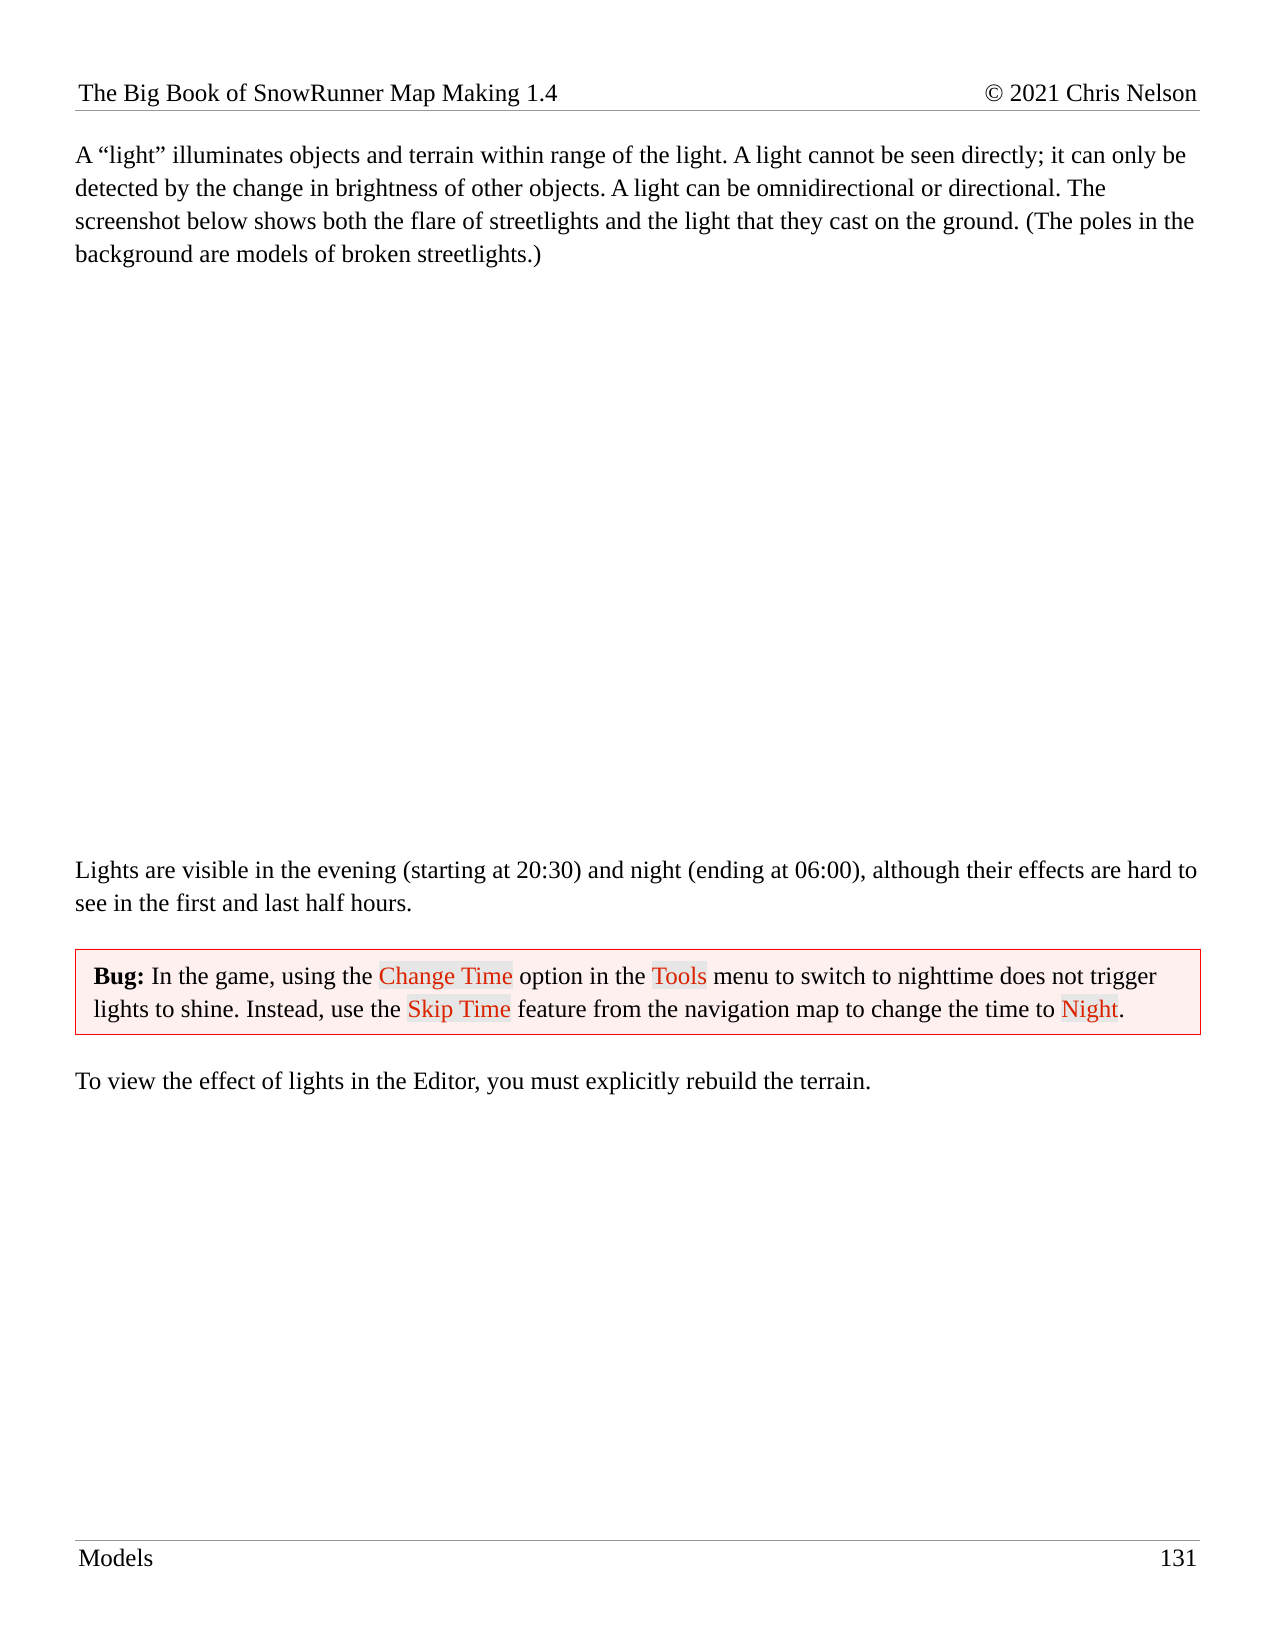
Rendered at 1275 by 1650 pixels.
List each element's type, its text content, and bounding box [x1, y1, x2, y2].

text A “light” illuminates objects and terrain within range of the light. A light cannot be seen directly; it can only be detected by the change in brightness of other objects. A light can be omnidirectional or directional. The screenshot below shows both the flare of streetlights and the light that they cast on the ground. (The poles in the background are models of broken streetlights.) [75, 140, 1200, 268]
text To view the effect of lights in the Editor, you must explicitly rebuild the terrain. [75, 1066, 1200, 1095]
list In the game, using the Change Time option in the Tools menu to switch to nighttime does not trigger lights to shine. Instead, use the Skip Time feature from the navigation map to change the time to Night. [76, 950, 1200, 1034]
text Lights are visible in the evening (starting at 20:30) and night (ending at 06:00), although their effects are hard to see in the first and last half hours. [75, 855, 1200, 917]
